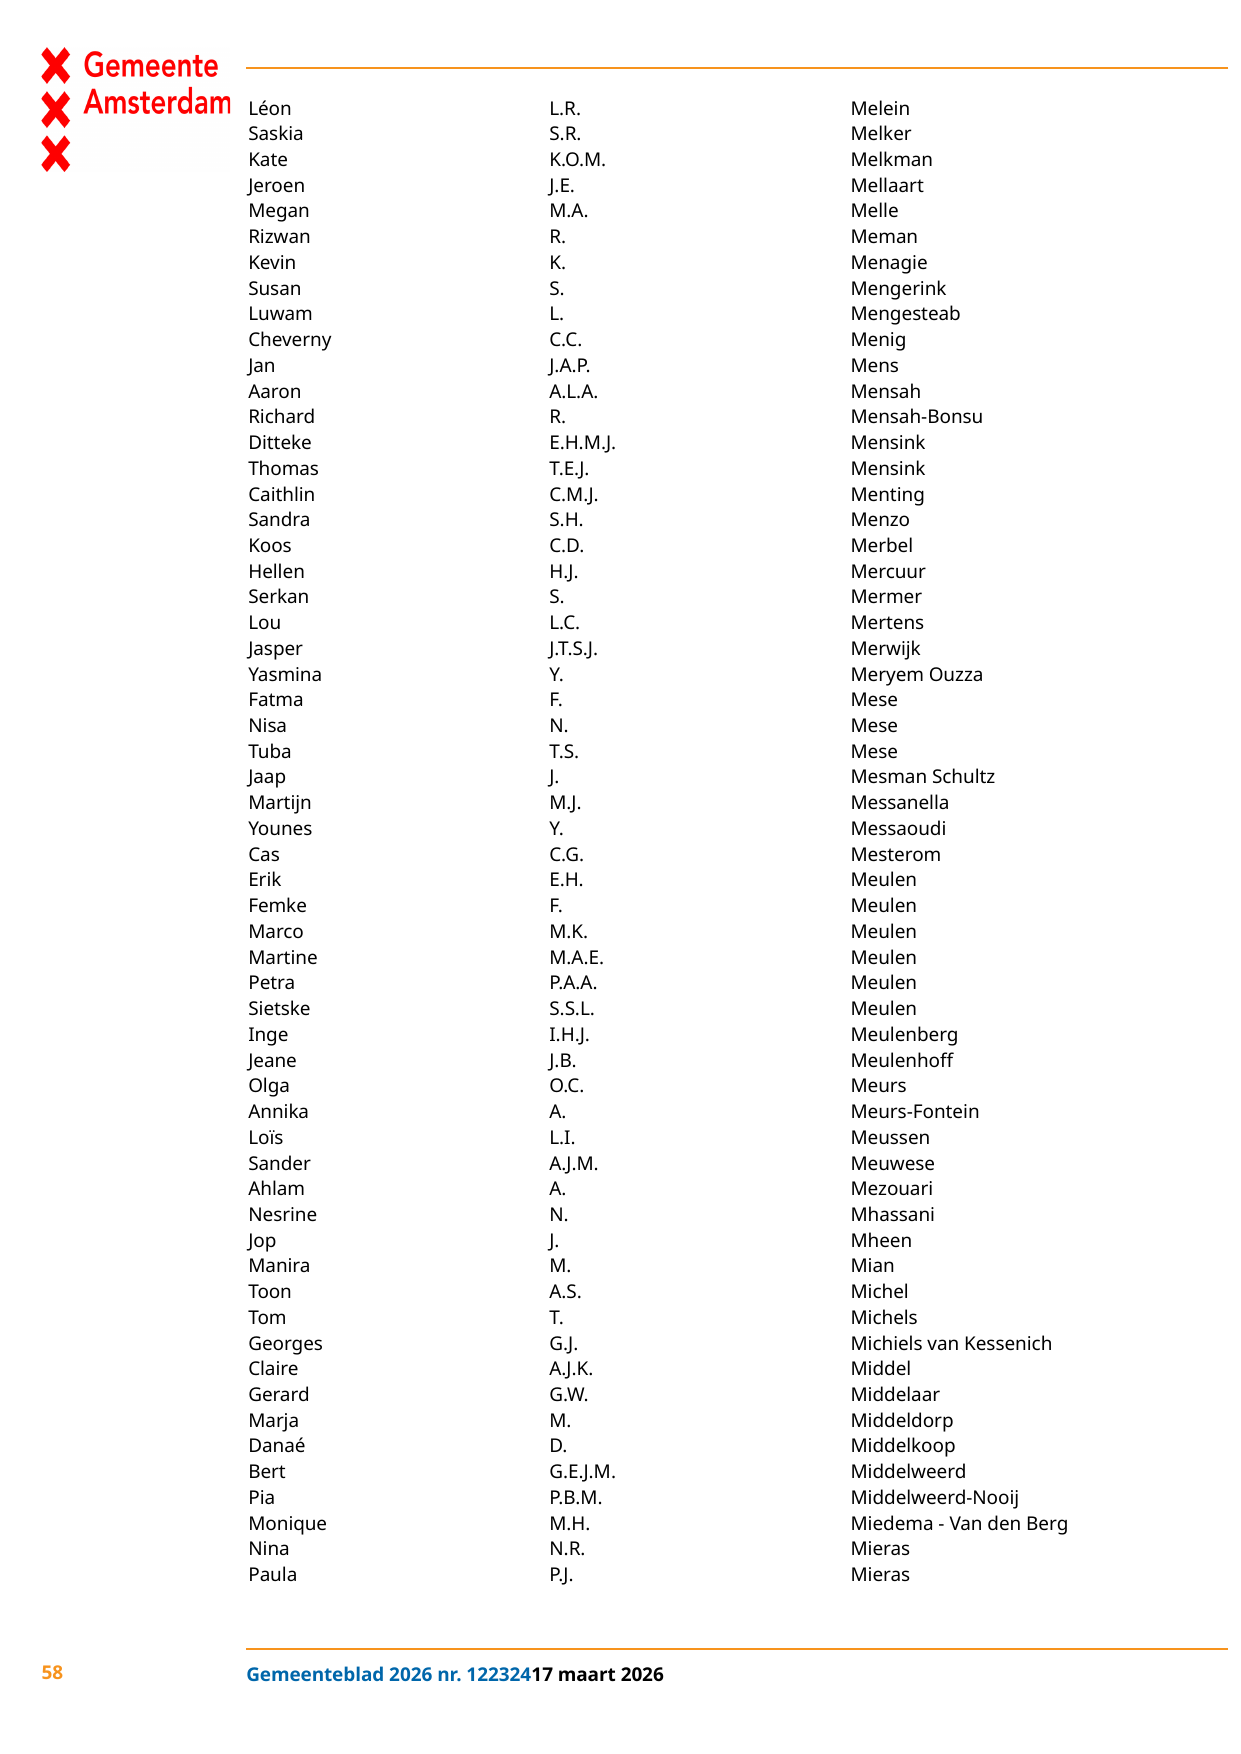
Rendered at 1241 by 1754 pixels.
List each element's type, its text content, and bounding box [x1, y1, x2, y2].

table_cell Sander [248, 1150, 549, 1175]
table_cell Messaoudi [850, 815, 1152, 841]
table_cell F. [549, 893, 850, 918]
table_cell Annika [248, 1098, 549, 1124]
table_cell Melein [850, 95, 1152, 121]
table_cell Lou [248, 609, 549, 635]
table_cell J.T.S.J. [549, 635, 850, 661]
table_cell Aaron [248, 378, 549, 403]
table_cell Ditteke [248, 429, 549, 455]
table_cell J. [549, 764, 850, 789]
table_cell Meulen [850, 893, 1152, 918]
table_cell Mermer [850, 584, 1152, 609]
table_cell S. [549, 584, 850, 609]
table_cell Mellaart [850, 172, 1152, 198]
table_cell Pia [248, 1484, 549, 1510]
table_cell C.C. [549, 326, 850, 352]
table_cell Martine [248, 944, 549, 969]
table_cell K.O.M. [549, 146, 850, 172]
table_cell D. [549, 1433, 850, 1458]
table_cell Mensah [850, 378, 1152, 403]
table_cell Yasmina [248, 661, 549, 687]
table_cell Mesman Schultz [850, 764, 1152, 789]
table_cell Ahlam [248, 1175, 549, 1201]
table_cell Meulen [850, 867, 1152, 892]
table_cell Olga [248, 1073, 549, 1098]
table_cell Tom [248, 1304, 549, 1330]
table_cell Tuba [248, 738, 549, 764]
table_cell Mertens [850, 609, 1152, 635]
table_cell C.M.J. [549, 481, 850, 506]
table_cell Danaé [248, 1433, 549, 1458]
table_cell Mensah-Bonsu [850, 404, 1152, 429]
table_cell Kevin [248, 249, 549, 275]
table_cell Middel [850, 1356, 1152, 1381]
table_cell M. [549, 1253, 850, 1278]
table_cell Jasper [248, 635, 549, 661]
table_cell E.H.M.J. [549, 429, 850, 455]
table_cell T.S. [549, 738, 850, 764]
table_cell Georges [248, 1330, 549, 1356]
table_cell Petra [248, 970, 549, 995]
table_cell Menting [850, 481, 1152, 506]
table_cell G.J. [549, 1330, 850, 1356]
table_cell Sandra [248, 506, 549, 532]
table_cell Miedema - Van den Berg [850, 1510, 1152, 1536]
table_cell Melkman [850, 146, 1152, 172]
table_cell Mesterom [850, 841, 1152, 867]
table_cell Monique [248, 1510, 549, 1536]
table_cell Middelkoop [850, 1433, 1152, 1458]
table_cell Caithlin [248, 481, 549, 506]
table_cell T. [549, 1304, 850, 1330]
table_cell Gerard [248, 1381, 549, 1407]
table_cell Michel [850, 1278, 1152, 1304]
table_cell S. [549, 275, 850, 301]
table_cell A.S. [549, 1278, 850, 1304]
table_cell Nina [248, 1536, 549, 1561]
table_cell E.H. [549, 867, 850, 892]
table_cell Middelaar [850, 1381, 1152, 1407]
table_cell Kate [248, 146, 549, 172]
table_cell Claire [248, 1356, 549, 1381]
table_cell Menzo [850, 506, 1152, 532]
table_cell Mensink [850, 455, 1152, 481]
table_cell A.J.K. [549, 1356, 850, 1381]
table_cell Meulen [850, 970, 1152, 995]
table_cell Mezouari [850, 1175, 1152, 1201]
table_cell Inge [248, 1021, 549, 1047]
table_cell Paula [248, 1561, 549, 1587]
table_cell S.S.L. [549, 995, 850, 1021]
table_cell Meurs-Fontein [850, 1098, 1152, 1124]
table_cell Middelweerd [850, 1459, 1152, 1484]
table_cell I.H.J. [549, 1021, 850, 1047]
table_cell T.E.J. [549, 455, 850, 481]
table_cell Léon [248, 95, 549, 121]
table_cell J.B. [549, 1047, 850, 1072]
table_cell Michels [850, 1304, 1152, 1330]
table_cell C.G. [549, 841, 850, 867]
table_cell Sietske [248, 995, 549, 1021]
table_cell G.E.J.M. [549, 1459, 850, 1484]
table_cell M.H. [549, 1510, 850, 1536]
table_cell Meulenhoff [850, 1047, 1152, 1072]
table_cell Messanella [850, 790, 1152, 815]
table_cell Megan [248, 198, 549, 223]
table_cell A. [549, 1098, 850, 1124]
table_cell Mian [850, 1253, 1152, 1278]
table_cell Saskia [248, 121, 549, 146]
table_cell A.L.A. [549, 378, 850, 403]
table_cell M.A.E. [549, 944, 850, 969]
table_cell Meulenberg [850, 1021, 1152, 1047]
picture [41, 47, 231, 172]
table_cell L.R. [549, 95, 850, 121]
table_cell Meurs [850, 1073, 1152, 1098]
table_cell L.I. [549, 1124, 850, 1150]
table_cell O.C. [549, 1073, 850, 1098]
table_cell Merbel [850, 532, 1152, 558]
table_cell Koos [248, 532, 549, 558]
table_cell Mese [850, 687, 1152, 712]
table_cell Femke [248, 893, 549, 918]
table_cell Susan [248, 275, 549, 301]
table_cell Luwam [248, 301, 549, 326]
table_cell Middelweerd-Nooij [850, 1484, 1152, 1510]
table_cell S.R. [549, 121, 850, 146]
table_cell Thomas [248, 455, 549, 481]
table_cell Cheverny [248, 326, 549, 352]
table_cell Meryem Ouzza [850, 661, 1152, 687]
table_cell N. [549, 1201, 850, 1227]
table_cell Hellen [248, 558, 549, 584]
table_cell P.B.M. [549, 1484, 850, 1510]
table_cell A. [549, 1175, 850, 1201]
table_cell Rizwan [248, 224, 549, 249]
table_cell Younes [248, 815, 549, 841]
table_cell Mheen [850, 1227, 1152, 1253]
table_cell M.A. [549, 198, 850, 223]
table_cell Y. [549, 661, 850, 687]
table_cell L.C. [549, 609, 850, 635]
table_cell Loïs [248, 1124, 549, 1150]
table_cell Mengesteab [850, 301, 1152, 326]
table_cell Mengerink [850, 275, 1152, 301]
table_cell Mensink [850, 429, 1152, 455]
table_cell F. [549, 687, 850, 712]
table_cell Meulen [850, 918, 1152, 944]
table_cell Michiels van Kessenich [850, 1330, 1152, 1356]
table_cell M. [549, 1407, 850, 1433]
table_cell Melle [850, 198, 1152, 223]
table_cell Melker [850, 121, 1152, 146]
table_cell Meulen [850, 995, 1152, 1021]
table_cell M.K. [549, 918, 850, 944]
table_cell Martijn [248, 790, 549, 815]
table_cell Mese [850, 738, 1152, 764]
table_cell Jan [248, 352, 549, 378]
table_cell J.A.P. [549, 352, 850, 378]
table_cell P.J. [549, 1561, 850, 1587]
table_cell Marco [248, 918, 549, 944]
table_cell Nisa [248, 712, 549, 738]
table_cell Richard [248, 404, 549, 429]
table_cell Middeldorp [850, 1407, 1152, 1433]
table_cell Meman [850, 224, 1152, 249]
table_cell Cas [248, 841, 549, 867]
table_cell Mercuur [850, 558, 1152, 584]
table_cell Fatma [248, 687, 549, 712]
table_cell R. [549, 404, 850, 429]
table_cell Mens [850, 352, 1152, 378]
table_cell K. [549, 249, 850, 275]
table_cell J.E. [549, 172, 850, 198]
table_cell S.H. [549, 506, 850, 532]
table_cell G.W. [549, 1381, 850, 1407]
table_cell Nesrine [248, 1201, 549, 1227]
table_cell Mieras [850, 1536, 1152, 1561]
table_cell Jeane [248, 1047, 549, 1072]
table_cell Manira [248, 1253, 549, 1278]
table_cell Mese [850, 712, 1152, 738]
table_cell L. [549, 301, 850, 326]
table_cell Bert [248, 1459, 549, 1484]
table_cell Jaap [248, 764, 549, 789]
table_cell N.R. [549, 1536, 850, 1561]
table_cell Meussen [850, 1124, 1152, 1150]
table_cell Menig [850, 326, 1152, 352]
table_cell Marja [248, 1407, 549, 1433]
table_cell Merwijk [850, 635, 1152, 661]
table_cell Serkan [248, 584, 549, 609]
table_cell A.J.M. [549, 1150, 850, 1175]
table_cell Menagie [850, 249, 1152, 275]
table_cell J. [549, 1227, 850, 1253]
table_cell P.A.A. [549, 970, 850, 995]
table_cell Y. [549, 815, 850, 841]
table_cell Mieras [850, 1561, 1152, 1587]
table_cell C.D. [549, 532, 850, 558]
table_cell Meuwese [850, 1150, 1152, 1175]
table_cell Meulen [850, 944, 1152, 969]
table_cell M.J. [549, 790, 850, 815]
table_cell R. [549, 224, 850, 249]
table_cell Jeroen [248, 172, 549, 198]
table_cell Jop [248, 1227, 549, 1253]
table_cell N. [549, 712, 850, 738]
table_cell Erik [248, 867, 549, 892]
table_cell Toon [248, 1278, 549, 1304]
table_cell Mhassani [850, 1201, 1152, 1227]
table_cell H.J. [549, 558, 850, 584]
